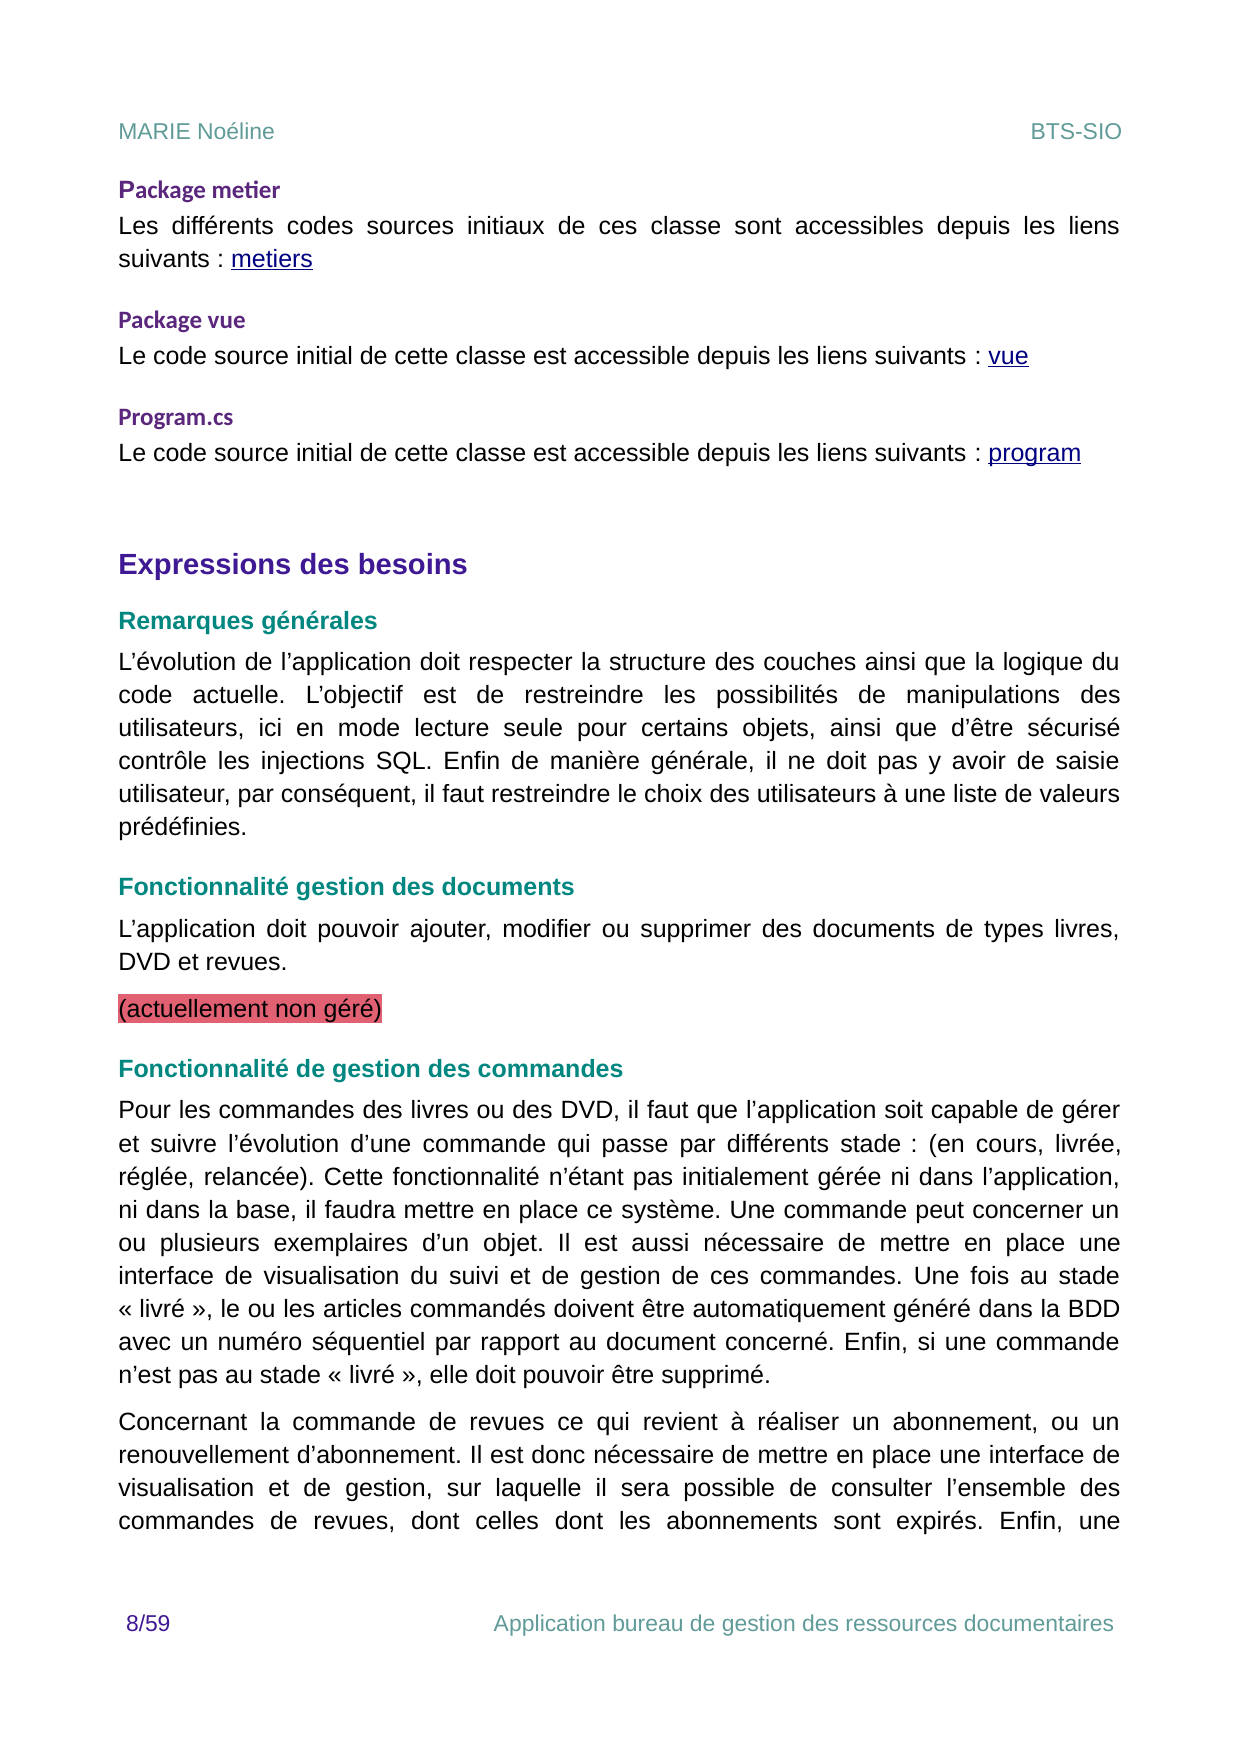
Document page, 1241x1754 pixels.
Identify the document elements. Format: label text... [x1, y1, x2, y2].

subtitle Expressions des besoins [118, 547, 1122, 581]
text L’évolution de l’application doit respecter la structure des couches ainsi que la logique du code actuelle. L’objectif est de restreindre les possibilités de manipulations des utilisateurs, ici en mode lecture seule pour certains objets, ainsi que d’être sécurisé contrôle les injections SQL. Enfin de manière générale, il ne doit pas y avoir de saisie utilisateur, par conséquent, il faut restreindre le choix des utilisateurs à une liste de valeurs prédéfinies. [118, 647, 1122, 841]
subtitle Fonctionnalité de gestion des commandes [118, 1054, 1122, 1083]
subtitle Package metier [118, 174, 1122, 204]
text Les différents codes sources initiaux de ces classe sont accessibles depuis les liens suivants : metiers [118, 211, 1122, 272]
text Le code source initial de cette classe est accessible depuis les liens suivants : program [118, 437, 1122, 466]
subtitle Package vue [118, 304, 1122, 334]
text (actuellement non géré) [118, 994, 1122, 1023]
subtitle Remarques générales [118, 606, 1122, 634]
subtitle Fonctionnalité gestion des documents [118, 872, 1122, 901]
text Concernant la commande de revues ce qui revient à réaliser un abonnement, ou un renouvellement d’abonnement. Il est donc nécessaire de mettre en place une interface de visualisation et de gestion, sur laquelle il sera possible de consulter l’ensemble des commandes de revues, dont celles dont les abonnements sont expirés. Enfin, une [118, 1407, 1122, 1535]
text Pour les commandes des livres ou des DVD, il faut que l’application soit capable de gérer et suivre l’évolution d’une commande qui passe par différents stade : (en cours, livrée, réglée, relancée). Cette fonctionnalité n’étant pas initialement gérée ni dans l’application, ni dans la base, il faudra mettre en place ce système. Une commande peut concerner un ou plusieurs exemplaires d’un objet. Il est aussi nécessaire de mettre en place une interface de visualisation du suivi et de gestion de ces commandes. Une fois au stade « livré », le ou les articles commandés doivent être automatiquement généré dans la BDD avec un numéro séquentiel par rapport au document concerné. Enfin, si une commande n’est pas au stade « livré », elle doit pouvoir être supprimé. [118, 1096, 1122, 1388]
text L’application doit pouvoir ajouter, modifier ou supprimer des documents de types livres, DVD et revues. [118, 913, 1122, 975]
text Le code source initial de cette classe est accessible depuis les liens suivants : vue [118, 341, 1122, 369]
subtitle Program.cs [118, 401, 1122, 431]
